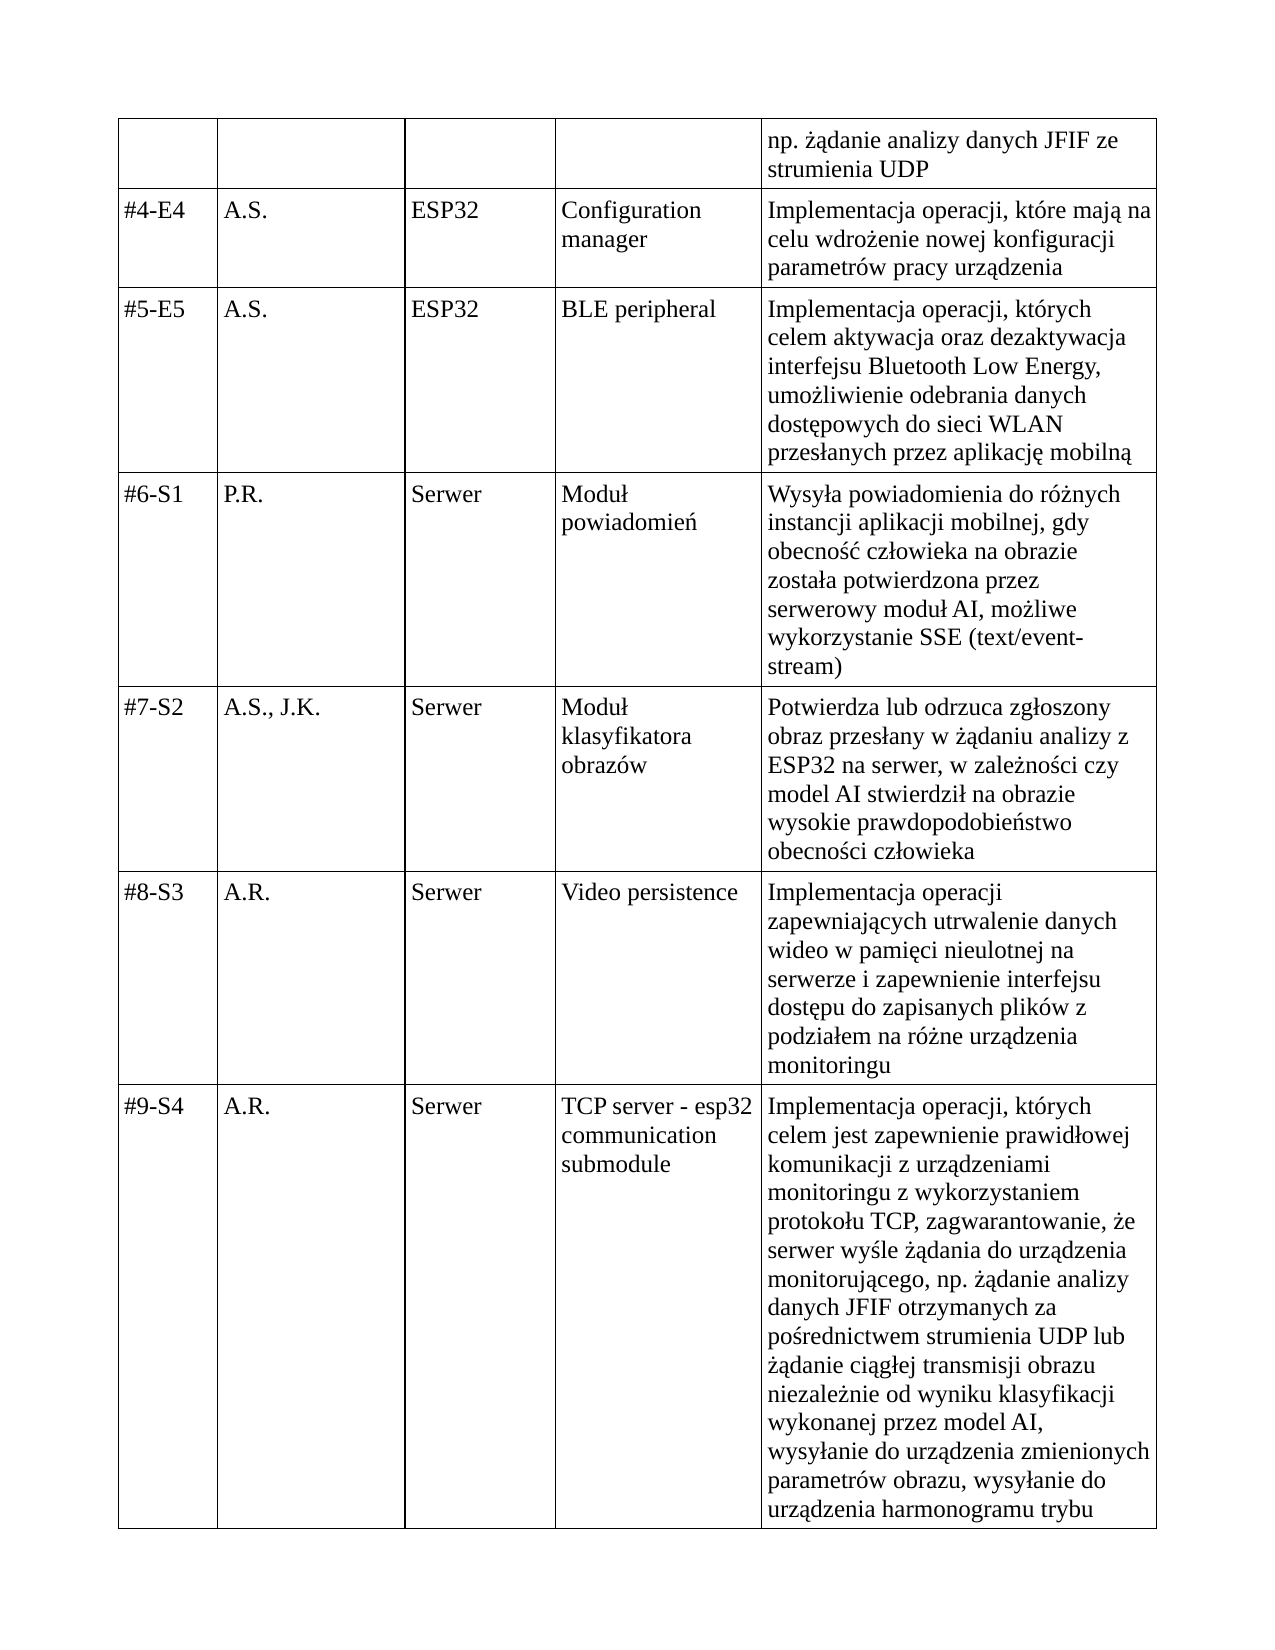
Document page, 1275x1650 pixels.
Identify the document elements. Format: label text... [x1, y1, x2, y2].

table_cell Implementacja operacji zapewniających utrwalenie danych wideo w pamięci nieulotnej na serwerze i zapewnienie interfejsu dostępu do zapisanych plików z podziałem na różne urządzenia monitoringu [762, 872, 1156, 1084]
table_cell A.S. [218, 288, 404, 472]
table_cell ESP32 [406, 288, 555, 472]
table_cell P.R. [218, 473, 404, 686]
table_cell [406, 119, 555, 188]
table_cell Video persistence [556, 872, 761, 1084]
table_cell np. żądanie analizy danych JFIF ze strumienia UDP [762, 119, 1156, 188]
table_cell Serwer [406, 473, 555, 686]
table_cell #9-S4 [119, 1085, 217, 1528]
table_cell Wysyła powiadomienia do różnych instancji aplikacji mobilnej, gdy obecność człowieka na obrazie została potwierdzona przez serwerowy moduł AI, możliwe wykorzystanie SSE (text/event-stream) [762, 473, 1156, 686]
table_cell A.R. [218, 872, 404, 1084]
table_cell [218, 119, 404, 188]
table_cell #6-S1 [119, 473, 217, 686]
table_cell Serwer [406, 1085, 555, 1528]
table_cell BLE peripheral [556, 288, 761, 472]
table_cell Serwer [406, 687, 555, 871]
table_cell Moduł klasyfikatora obrazów [556, 687, 761, 871]
table_cell TCP server - esp32 communication submodule [556, 1085, 761, 1528]
table_cell Implementacja operacji, które mają na celu wdrożenie nowej konfiguracji parametrów pracy urządzenia [762, 189, 1156, 287]
table_cell Configuration manager [556, 189, 761, 287]
table_cell #7-S2 [119, 687, 217, 871]
table_cell ESP32 [406, 189, 555, 287]
table_cell Serwer [406, 872, 555, 1084]
table_cell #8-S3 [119, 872, 217, 1084]
table_cell [119, 119, 217, 188]
table_cell #5-E5 [119, 288, 217, 472]
table_cell Potwierdza lub odrzuca zgłoszony obraz przesłany w żądaniu analizy z ESP32 na serwer, w zależności czy model AI stwierdził na obrazie wysokie prawdopodobieństwo obecności człowieka [762, 687, 1156, 871]
table_cell A.R. [218, 1085, 404, 1528]
table_cell #4-E4 [119, 189, 217, 287]
table_cell Moduł powiadomień [556, 473, 761, 686]
table_cell [556, 119, 761, 188]
table_cell A.S., J.K. [218, 687, 404, 871]
table_cell Implementacja operacji, których celem jest zapewnienie prawidłowej komunikacji z urządzeniami monitoringu z wykorzystaniem protokołu TCP, zagwarantowanie, że serwer wyśle żądania do urządzenia monitorującego, np. żądanie analizy danych JFIF otrzymanych za pośrednictwem strumienia UDP lub żądanie ciągłej transmisji obrazu niezależnie od wyniku klasyfikacji wykonanej przez model AI, wysyłanie do urządzenia zmienionych parametrów obrazu, wysyłanie do urządzenia harmonogramu trybu [762, 1085, 1156, 1528]
table_cell A.S. [218, 189, 404, 287]
table_cell Implementacja operacji, których celem aktywacja oraz dezaktywacja interfejsu Bluetooth Low Energy, umożliwienie odebrania danych dostępowych do sieci WLAN przesłanych przez aplikację mobilną [762, 288, 1156, 472]
